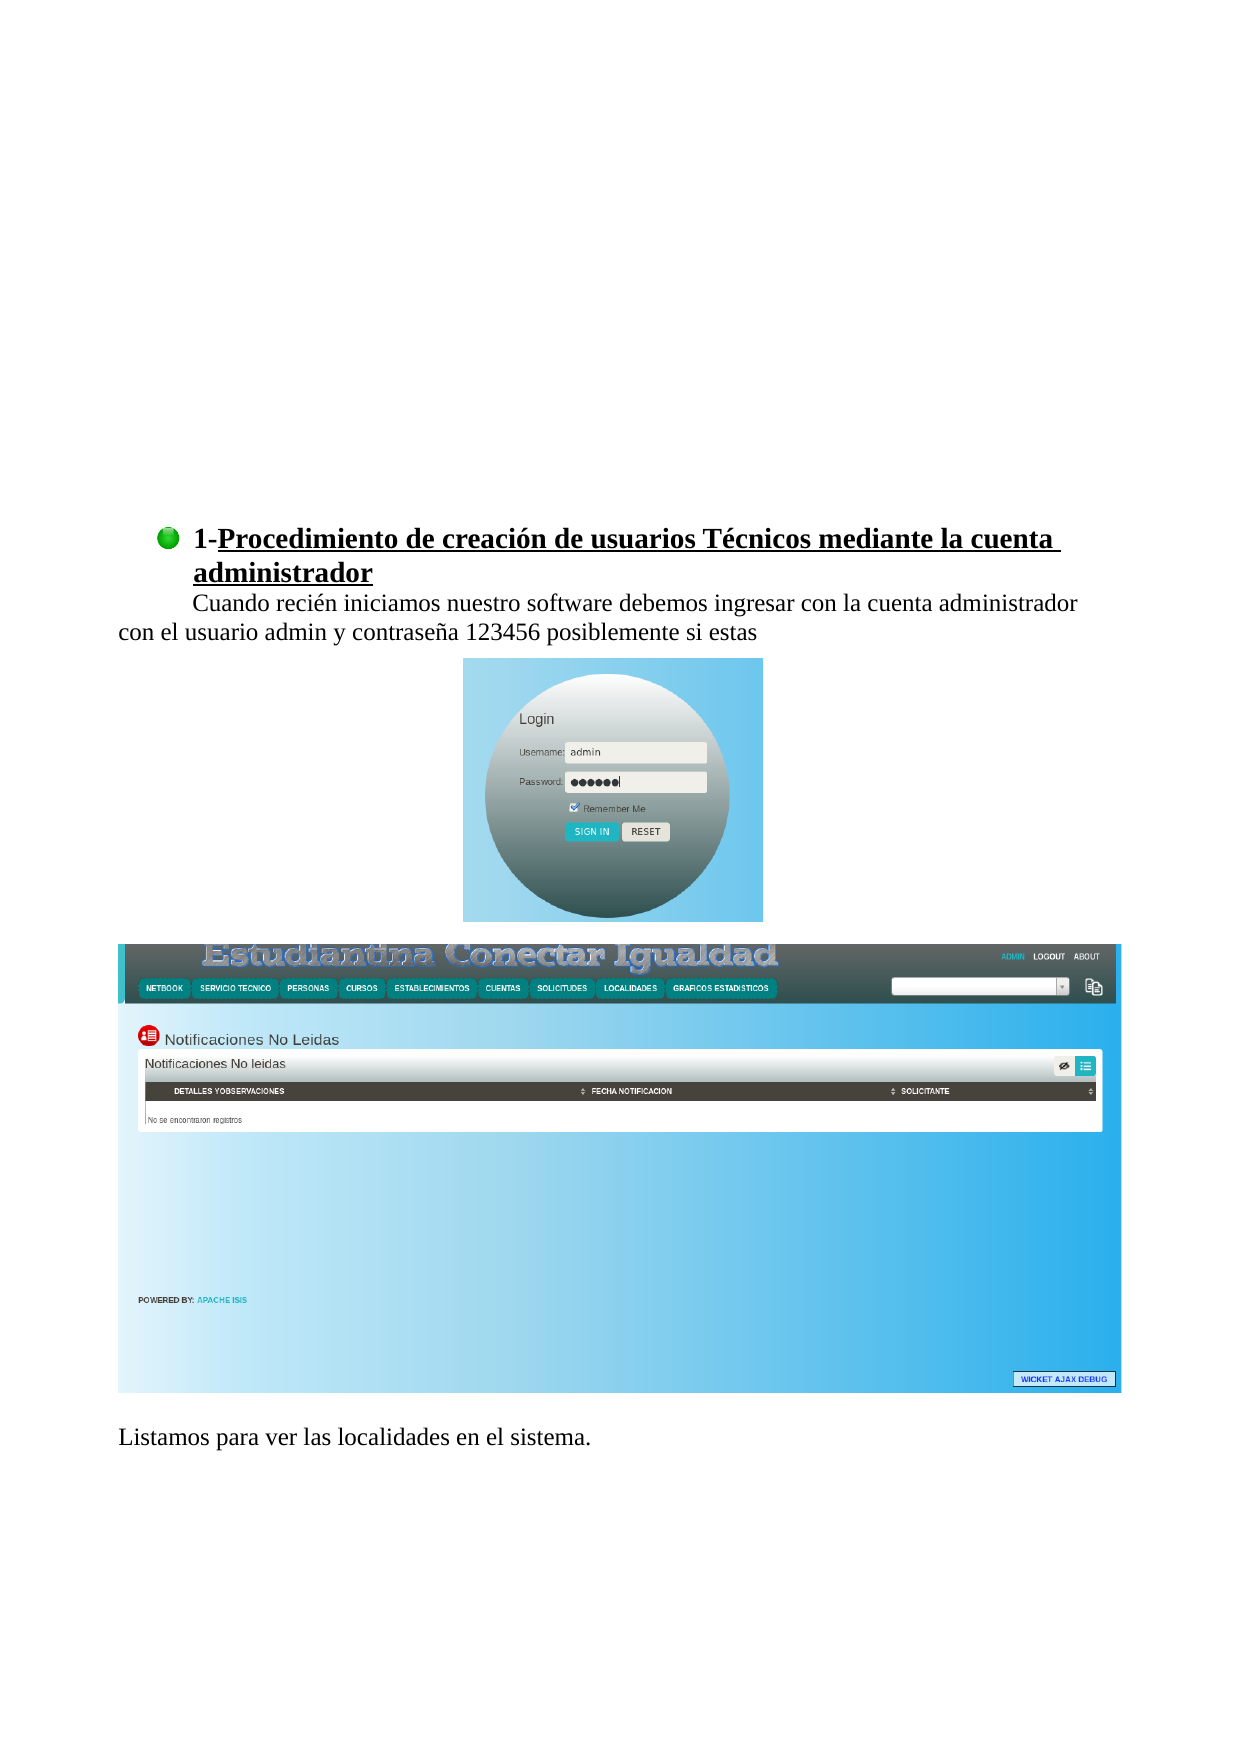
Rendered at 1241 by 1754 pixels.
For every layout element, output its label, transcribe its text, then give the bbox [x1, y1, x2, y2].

picture [463, 658, 764, 922]
text con el usuario admin y contraseña 123456 posiblemente si estas [118, 617, 1122, 646]
text Listamos para ver las localidades en el sistema. [118, 1422, 1122, 1450]
picture [118, 944, 1122, 1393]
list 1-Procedimiento de creación de usuarios Técnicos mediante la cuenta administrador [156, 521, 1122, 588]
text Cuando recién iniciamos nuestro software debemos ingresar con la cuenta administrador [118, 588, 1122, 617]
